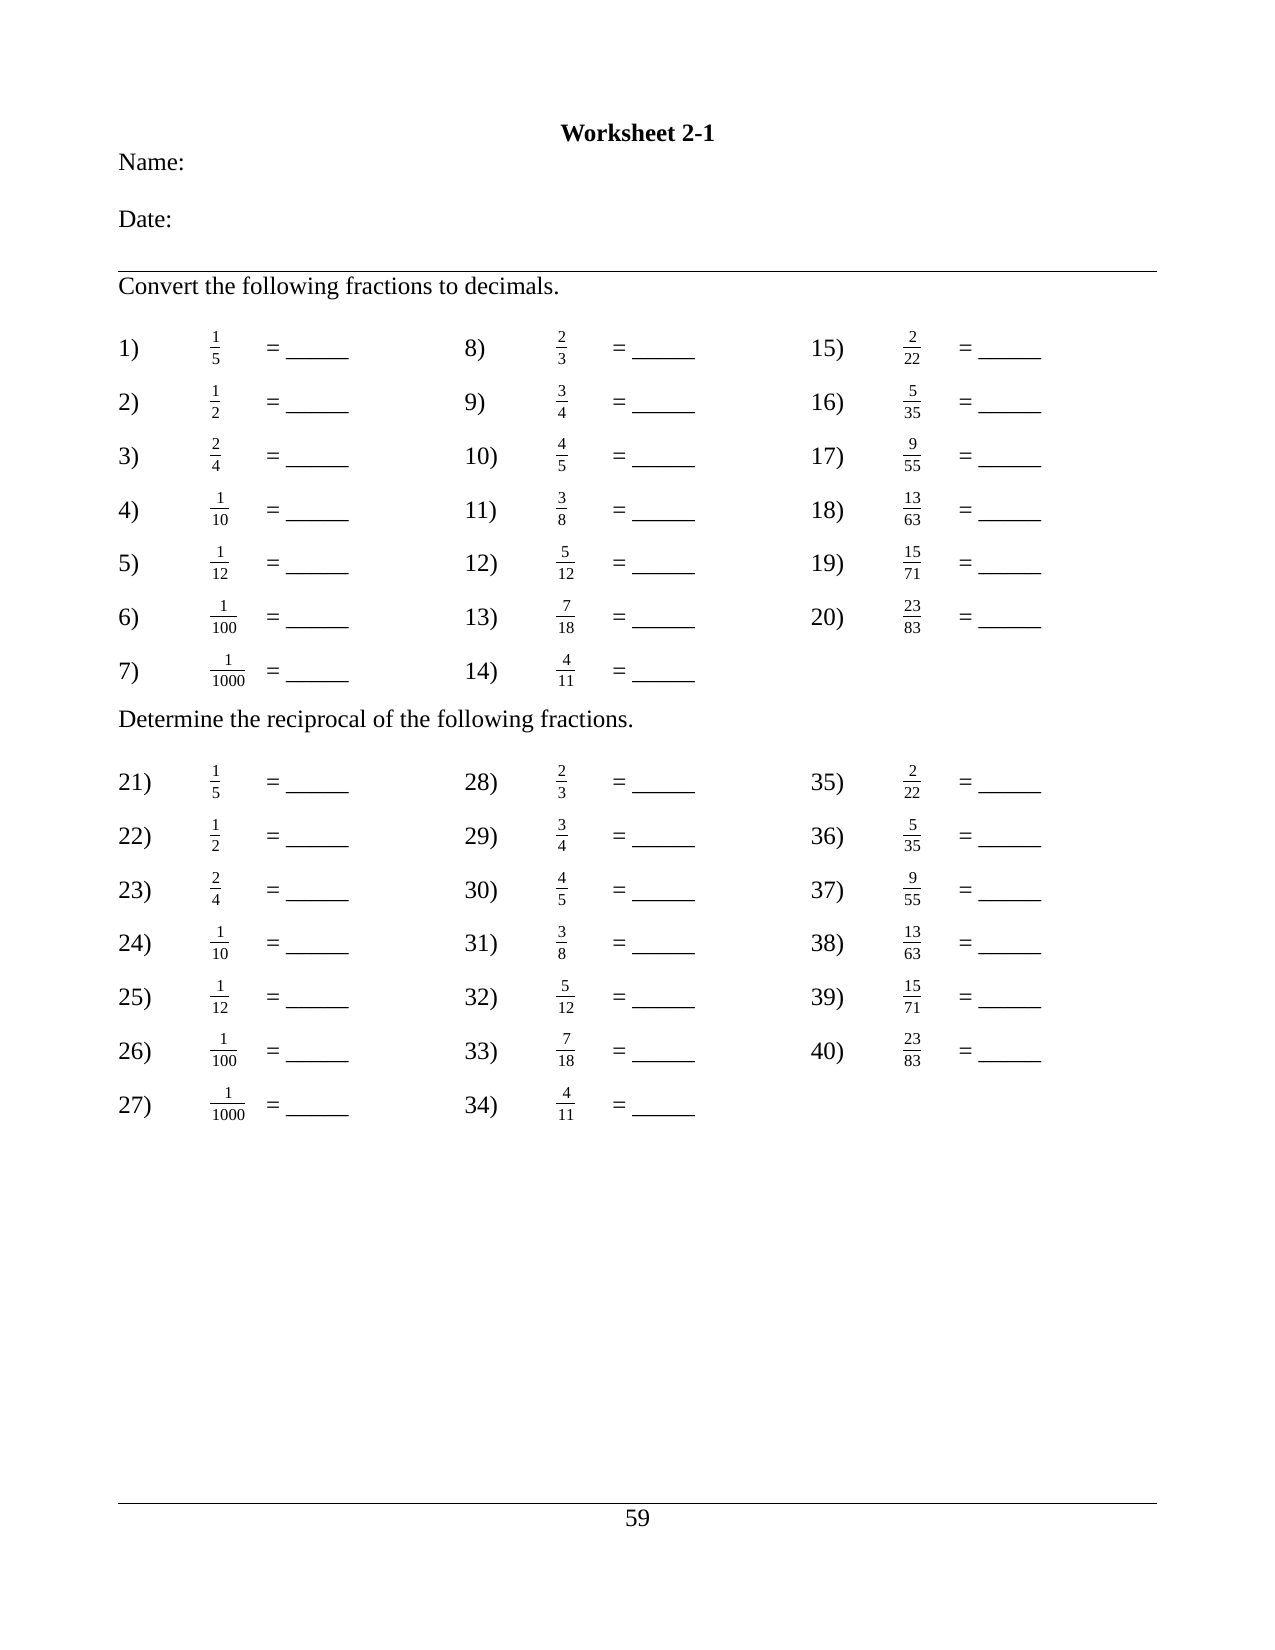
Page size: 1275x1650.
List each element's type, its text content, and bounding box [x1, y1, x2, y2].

text 5) = _____ [118, 543, 464, 583]
text 1) = _____ [118, 328, 464, 368]
text 35) = _____ [811, 762, 1157, 801]
text 16) = _____ [811, 382, 1157, 421]
text Name: [118, 147, 1157, 176]
text 18) = _____ [811, 489, 1157, 529]
text 19) = _____ [811, 543, 1157, 583]
text 3) = _____ [118, 436, 464, 475]
text 12) = _____ [464, 543, 811, 583]
text 17) = _____ [811, 436, 1157, 475]
text 13) = _____ [464, 597, 811, 636]
text 33) = _____ [464, 1031, 811, 1070]
text Worksheet 2-1 [118, 118, 1157, 147]
text 28) = _____ [464, 762, 811, 801]
text 2) = _____ [118, 382, 464, 421]
text 38) = _____ [811, 923, 1157, 963]
text 21) = _____ [118, 762, 464, 801]
text 30) = _____ [464, 869, 811, 909]
text 10) = _____ [464, 436, 811, 475]
text 15) = _____ [811, 328, 1157, 368]
text 29) = _____ [464, 816, 811, 855]
text 14) = _____ [464, 651, 811, 690]
text 31) = _____ [464, 923, 811, 963]
text 23) = _____ [118, 869, 464, 909]
text 7) = _____ [118, 651, 464, 690]
text 24) = _____ [118, 923, 464, 963]
text 37) = _____ [811, 869, 1157, 909]
text 27) = _____ [118, 1084, 464, 1124]
text 4) = _____ [118, 489, 464, 529]
text 25) = _____ [118, 977, 464, 1016]
text Convert the following fractions to decimals. [118, 272, 1157, 299]
text 6) = _____ [118, 597, 464, 636]
text 39) = _____ [811, 977, 1157, 1016]
text 34) = _____ [464, 1084, 811, 1124]
text 11) = _____ [464, 489, 811, 529]
text 40) = _____ [811, 1031, 1157, 1070]
text 20) = _____ [811, 597, 1157, 636]
text Determine the reciprocal of the following fractions. [118, 704, 1157, 733]
text 32) = _____ [464, 977, 811, 1016]
text 22) = _____ [118, 816, 464, 855]
text 8) = _____ [464, 328, 811, 368]
text Date: [118, 204, 1157, 233]
text 9) = _____ [464, 382, 811, 421]
text 36) = _____ [811, 816, 1157, 855]
text 26) = _____ [118, 1031, 464, 1070]
